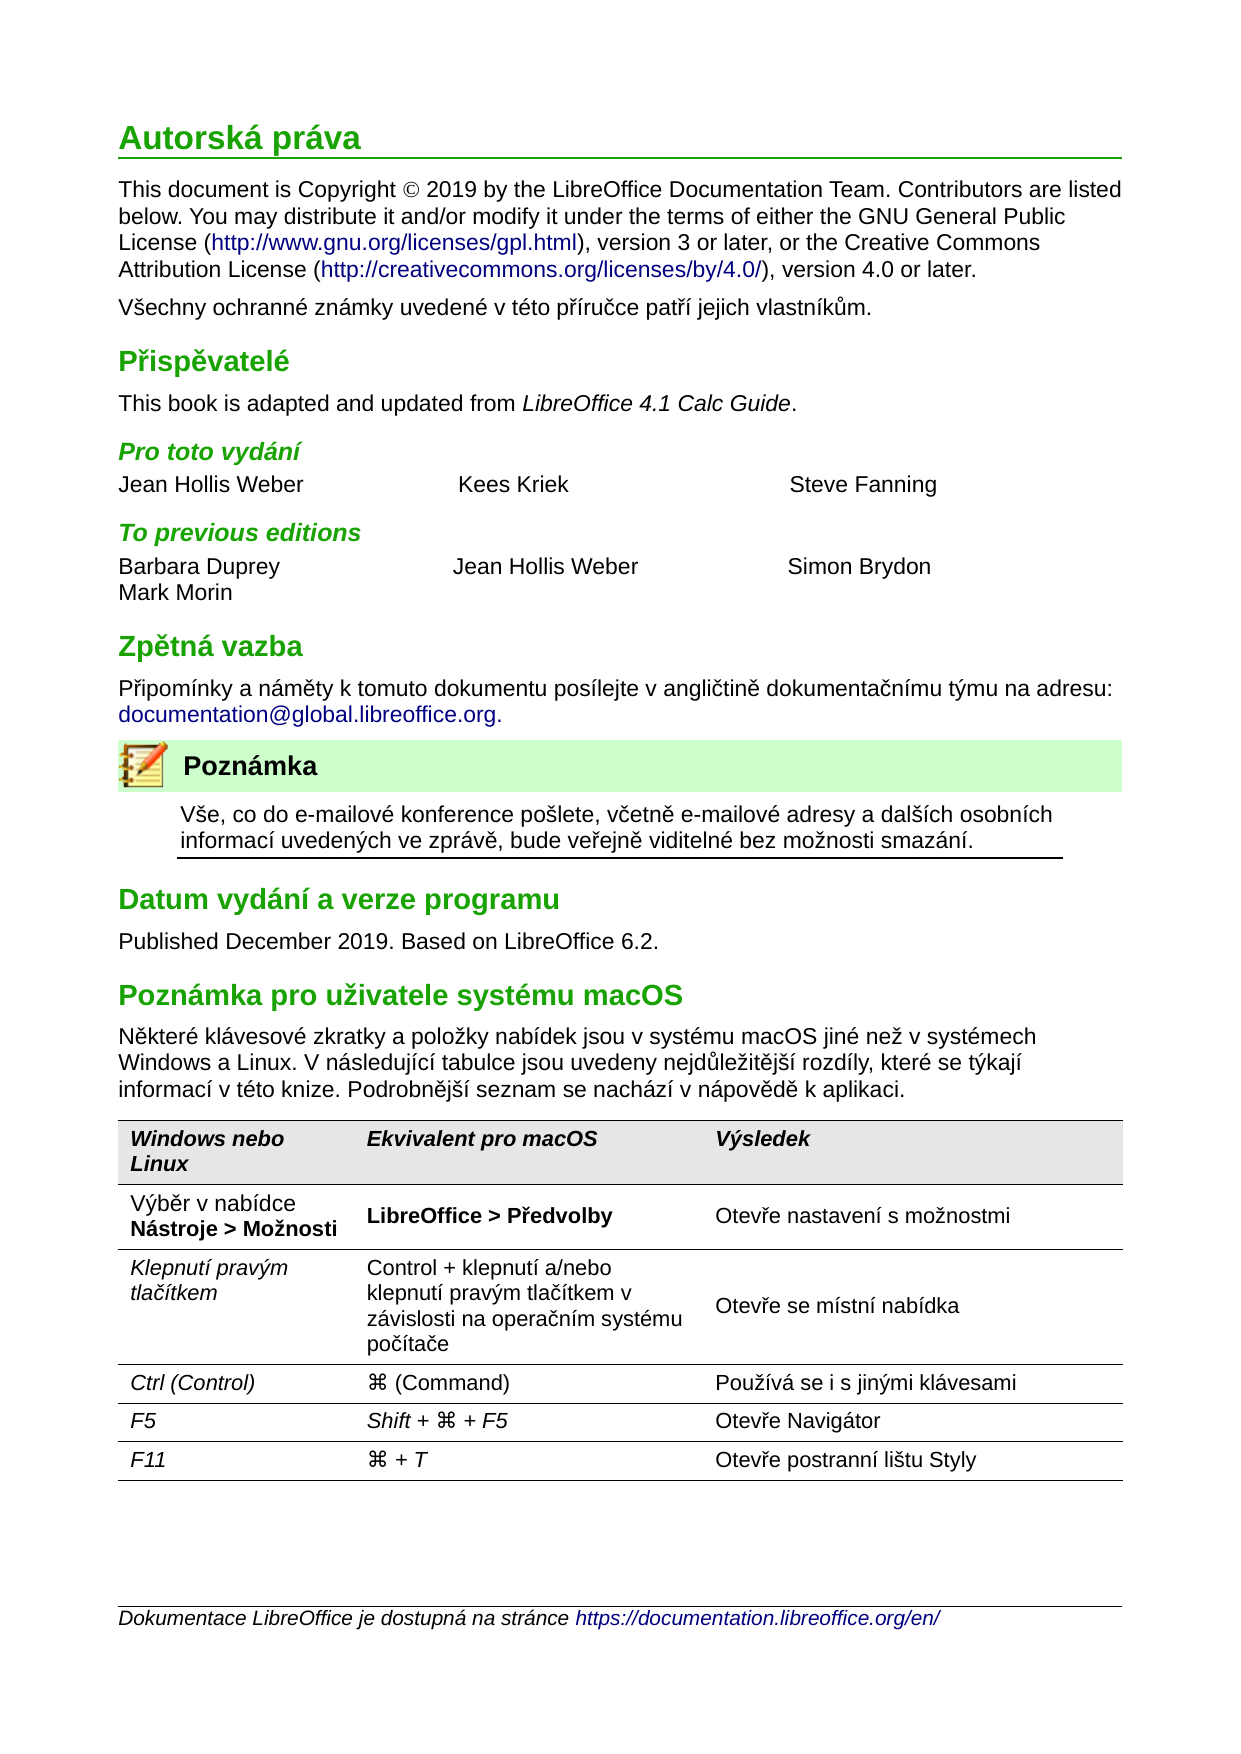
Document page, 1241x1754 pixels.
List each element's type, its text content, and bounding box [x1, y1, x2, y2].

table_header Jean Hollis Weber [453, 553, 787, 579]
text This document is Copyright © 2019 by the LibreOffice Documentation Team. Contributors are listed below. You may distribute it and/or modify it under the terms of either the GNU General Public License (http://www.gnu.org/licenses/gpl.html), version 3 or later, or the Creative Commons Attribution License (http://creativecommons.org/licenses/by/4.0/), version 4.0 or later. [118, 176, 1122, 282]
text Připomínky a náměty k tomuto dokumentu posílejte v angličtině dokumentačnímu týmu na adresu: documentation@global.libreoffice.org. [118, 675, 1122, 727]
subtitle Poznámka [118, 740, 1122, 792]
table_cell Používá se i s jinými klávesami [703, 1365, 1123, 1402]
text Všechny ochranné známky uvedené v této příručce patří jejich vlastníkům. [118, 294, 1122, 321]
table_cell ⌘ + T [355, 1442, 703, 1480]
text Některé klávesové zkratky a položky nabídek jsou v systému macOS jiné než v systémech Windows a Linux. V následující tabulce jsou uvedeny nejdůležitější rozdíly, které se týkají informací v této knize. Podrobnější seznam se nachází v nápovědě k aplikaci. [118, 1023, 1122, 1102]
table_cell Výběr v nabídce Nástroje > Možnosti [118, 1185, 355, 1249]
table_header Windows nebo Linux [118, 1121, 355, 1184]
text Published December 2019. Based on LibreOffice 6.2. [118, 928, 1122, 954]
table_header Simon Brydon [788, 553, 1122, 579]
picture [119, 740, 170, 791]
text Vše, co do e-mailové konference pošlete, včetně e-mailové adresy a dalších osobních informací uvedených ve zprávě, bude veřejně viditelné bez možnosti smazání. [177, 798, 1063, 857]
table_cell Otevře postranní lištu Styly [703, 1442, 1123, 1480]
table_cell ⌘ (Command) [355, 1365, 703, 1402]
subtitle Autorská práva [118, 118, 1122, 157]
table_cell [788, 579, 1122, 606]
subtitle Přispěvatelé [118, 344, 1122, 378]
table_cell Control + klepnutí a/nebo klepnutí pravým tlačítkem v závislosti na operačním systému počítače [355, 1250, 703, 1363]
table_cell Otevře se místní nabídka [703, 1250, 1123, 1363]
table_header Barbara Duprey [118, 553, 453, 579]
table_cell LibreOffice > Předvolby [355, 1185, 703, 1249]
table_cell Otevře nastavení s možnostmi [703, 1185, 1123, 1249]
table_header Ekvivalent pro macOS [355, 1121, 703, 1184]
table_cell F5 [118, 1404, 355, 1441]
subtitle Poznámka pro uživatele systému macOS [118, 978, 1122, 1011]
table_cell [453, 579, 787, 606]
subtitle Pro toto vydání [118, 437, 1122, 465]
table_cell F11 [118, 1442, 355, 1480]
table_header Jean Hollis Weber [118, 471, 458, 498]
text This book is adapted and updated from LibreOffice 4.1 Calc Guide. [118, 390, 1122, 416]
table_header Kees Kriek [458, 471, 789, 498]
subtitle Zpětná vazba [118, 629, 1122, 663]
table_cell Klepnutí pravým tlačítkem [118, 1250, 355, 1363]
subtitle To previous editions [118, 518, 1122, 547]
subtitle Datum vydání a verze programu [118, 882, 1122, 916]
table_cell Otevře Navigátor [703, 1404, 1123, 1441]
table_cell Shift + ⌘ + F5 [355, 1404, 703, 1441]
table_cell Ctrl (Control) [118, 1365, 355, 1402]
table_header Výsledek [703, 1121, 1123, 1184]
table_header Steve Fanning [789, 471, 1122, 498]
table_cell Mark Morin [118, 579, 453, 606]
